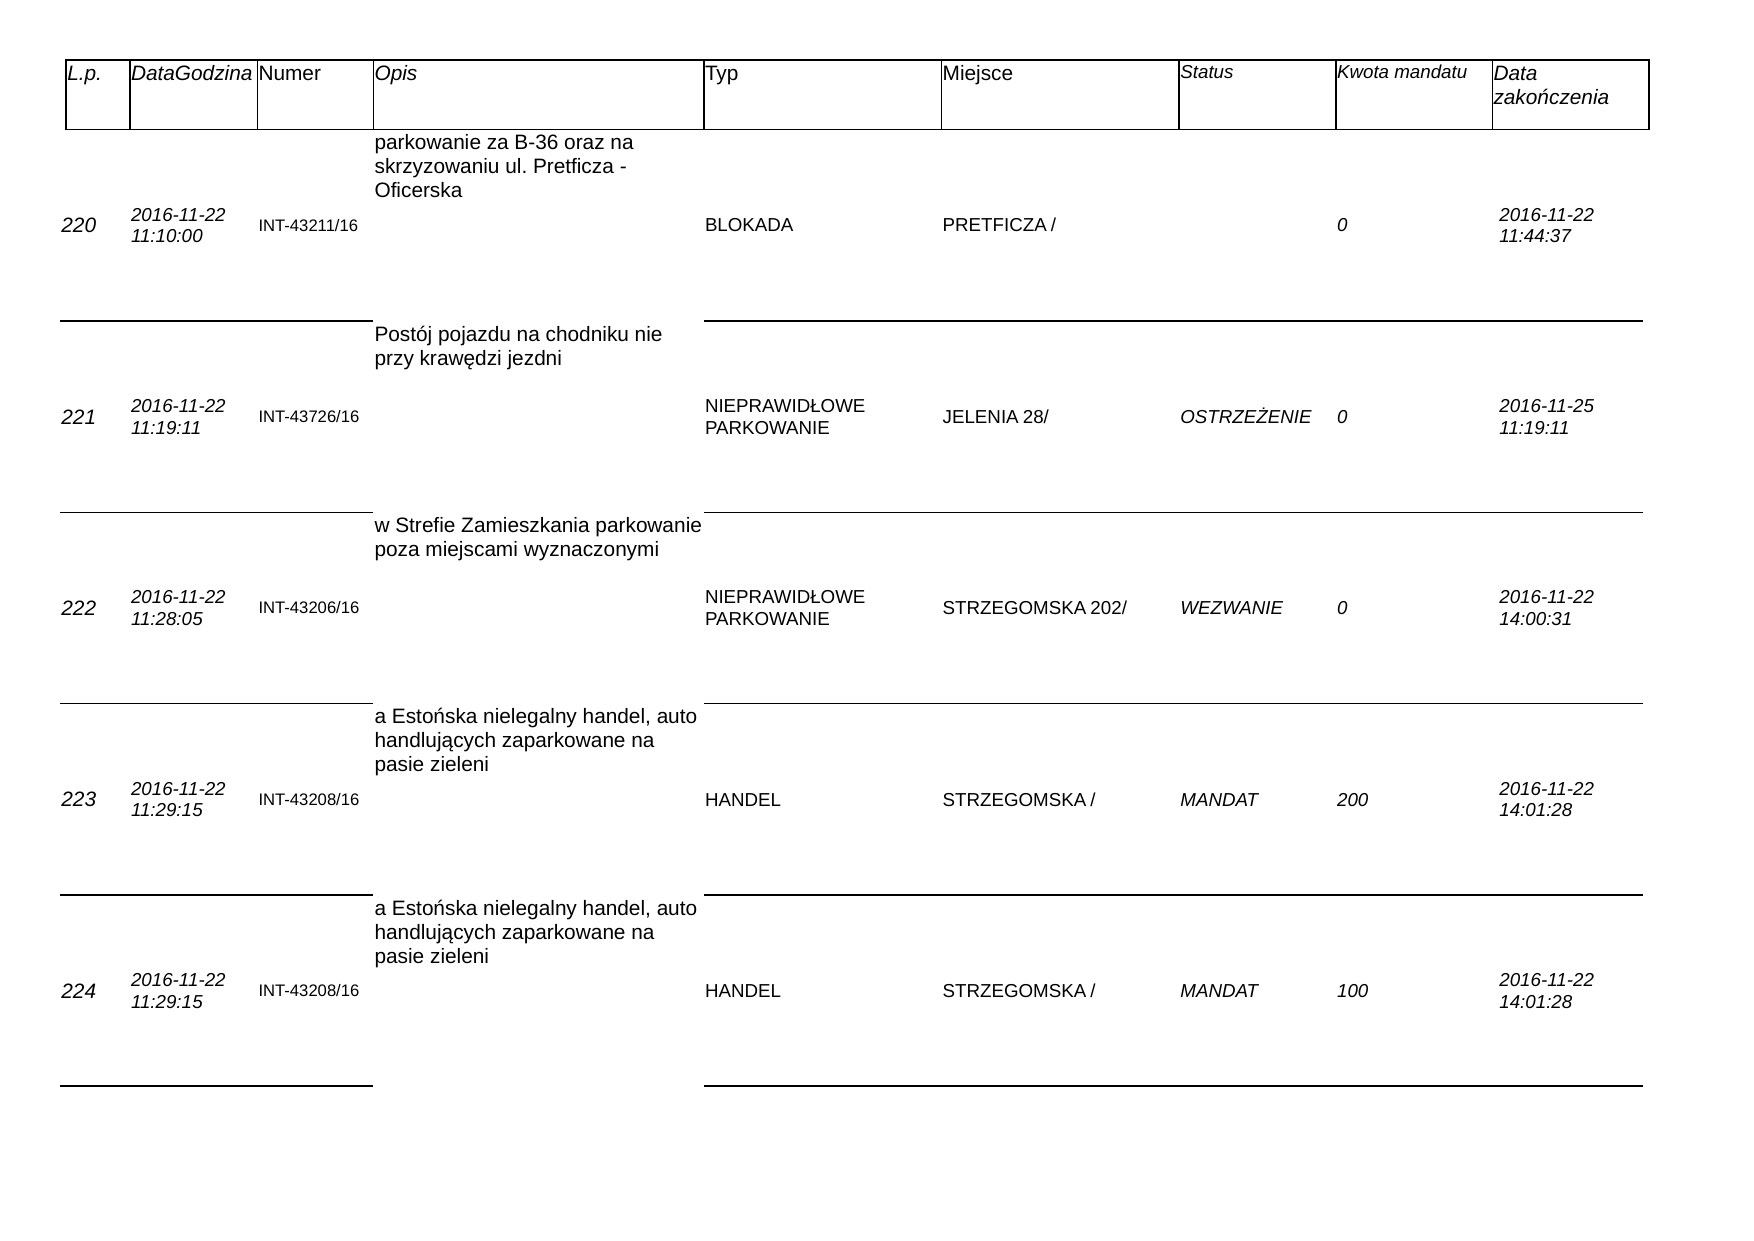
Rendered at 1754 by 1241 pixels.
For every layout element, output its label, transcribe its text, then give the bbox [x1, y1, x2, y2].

table_cell a Estońska nielegalny handel, auto handlujących zaparkowane na pasie zieleni [373, 894, 704, 1085]
table_cell [1643, 320, 1649, 511]
table_cell STRZEGOMSKA / [941, 896, 1179, 1085]
table_cell [1643, 894, 1649, 1085]
table_cell STRZEGOMSKA 202/ [941, 513, 1179, 703]
table_cell OSTRZEŻENIE [1179, 322, 1336, 511]
table_cell INT-43726/16 [257, 322, 373, 511]
table_cell 220 [60, 129, 130, 320]
table_header [60, 59, 65, 129]
table_cell 2016-11-22 11:29:15 [130, 896, 257, 1085]
table_cell 2016-11-22 14:01:28 [1498, 896, 1643, 1085]
table_cell 0 [1336, 322, 1498, 511]
table_cell 2016-11-22 11:28:05 [130, 513, 257, 703]
table_cell 222 [60, 513, 130, 703]
table_cell WEZWANIE [1179, 513, 1336, 703]
table_cell 223 [60, 704, 130, 894]
table_cell 0 [1336, 130, 1498, 320]
table_cell Postój pojazdu na chodniku nie przy krawędzi jezdni [373, 320, 704, 511]
table_header Data zakończenia [1493, 61, 1648, 129]
table_cell 0 [1336, 513, 1498, 703]
table_cell 2016-11-22 11:19:11 [130, 322, 257, 511]
table_cell parkowanie za B-36 oraz na skrzyzowaniu ul. Pretficza - Oficerska [373, 130, 704, 320]
table_cell 100 [1336, 896, 1498, 1085]
table_cell [1643, 511, 1649, 703]
table_cell 2016-11-22 11:10:00 [130, 130, 257, 320]
table_cell [1179, 130, 1336, 320]
table_header Numer [258, 61, 373, 129]
table_cell INT-43208/16 [257, 704, 373, 894]
table_cell MANDAT [1179, 896, 1336, 1085]
table_cell w Strefie Zamieszkania parkowanie poza miejscami wyznaczonymi [373, 511, 704, 703]
table_header Status [1180, 61, 1335, 129]
table_cell JELENIA 28/ [941, 322, 1179, 511]
table_cell 2016-11-25 11:19:11 [1498, 322, 1643, 511]
table_cell STRZEGOMSKA / [941, 704, 1179, 894]
table_cell PRETFICZA / [941, 130, 1179, 320]
table_cell 221 [60, 322, 130, 511]
table_cell 2016-11-22 11:44:37 [1498, 130, 1643, 320]
table_cell NIEPRAWIDŁOWE PARKOWANIE [704, 322, 941, 511]
table_cell BLOKADA [704, 130, 941, 320]
table_header L.p. [67, 61, 129, 129]
table_header Opis [374, 61, 703, 129]
table_cell 2016-11-22 14:00:31 [1498, 513, 1643, 703]
table_cell 2016-11-22 14:01:28 [1498, 704, 1643, 894]
table_cell MANDAT [1179, 704, 1336, 894]
table_cell [1643, 130, 1649, 320]
table_cell HANDEL [704, 704, 941, 894]
table_header Typ [705, 61, 941, 129]
table_cell INT-43208/16 [257, 896, 373, 1085]
table_cell a Estońska nielegalny handel, auto handlujących zaparkowane na pasie zieleni [373, 703, 704, 894]
table_cell 224 [60, 896, 130, 1085]
table_header Kwota mandatu [1337, 61, 1492, 129]
table_cell 200 [1336, 704, 1498, 894]
table_cell NIEPRAWIDŁOWE PARKOWANIE [704, 513, 941, 703]
table_cell INT-43206/16 [257, 513, 373, 703]
table_cell 2016-11-22 11:29:15 [130, 704, 257, 894]
table_cell [1643, 703, 1649, 894]
table_header DataGodzina [131, 61, 257, 129]
table_cell HANDEL [704, 896, 941, 1085]
table_cell INT-43211/16 [257, 130, 373, 320]
table_header Miejsce [942, 61, 1178, 129]
